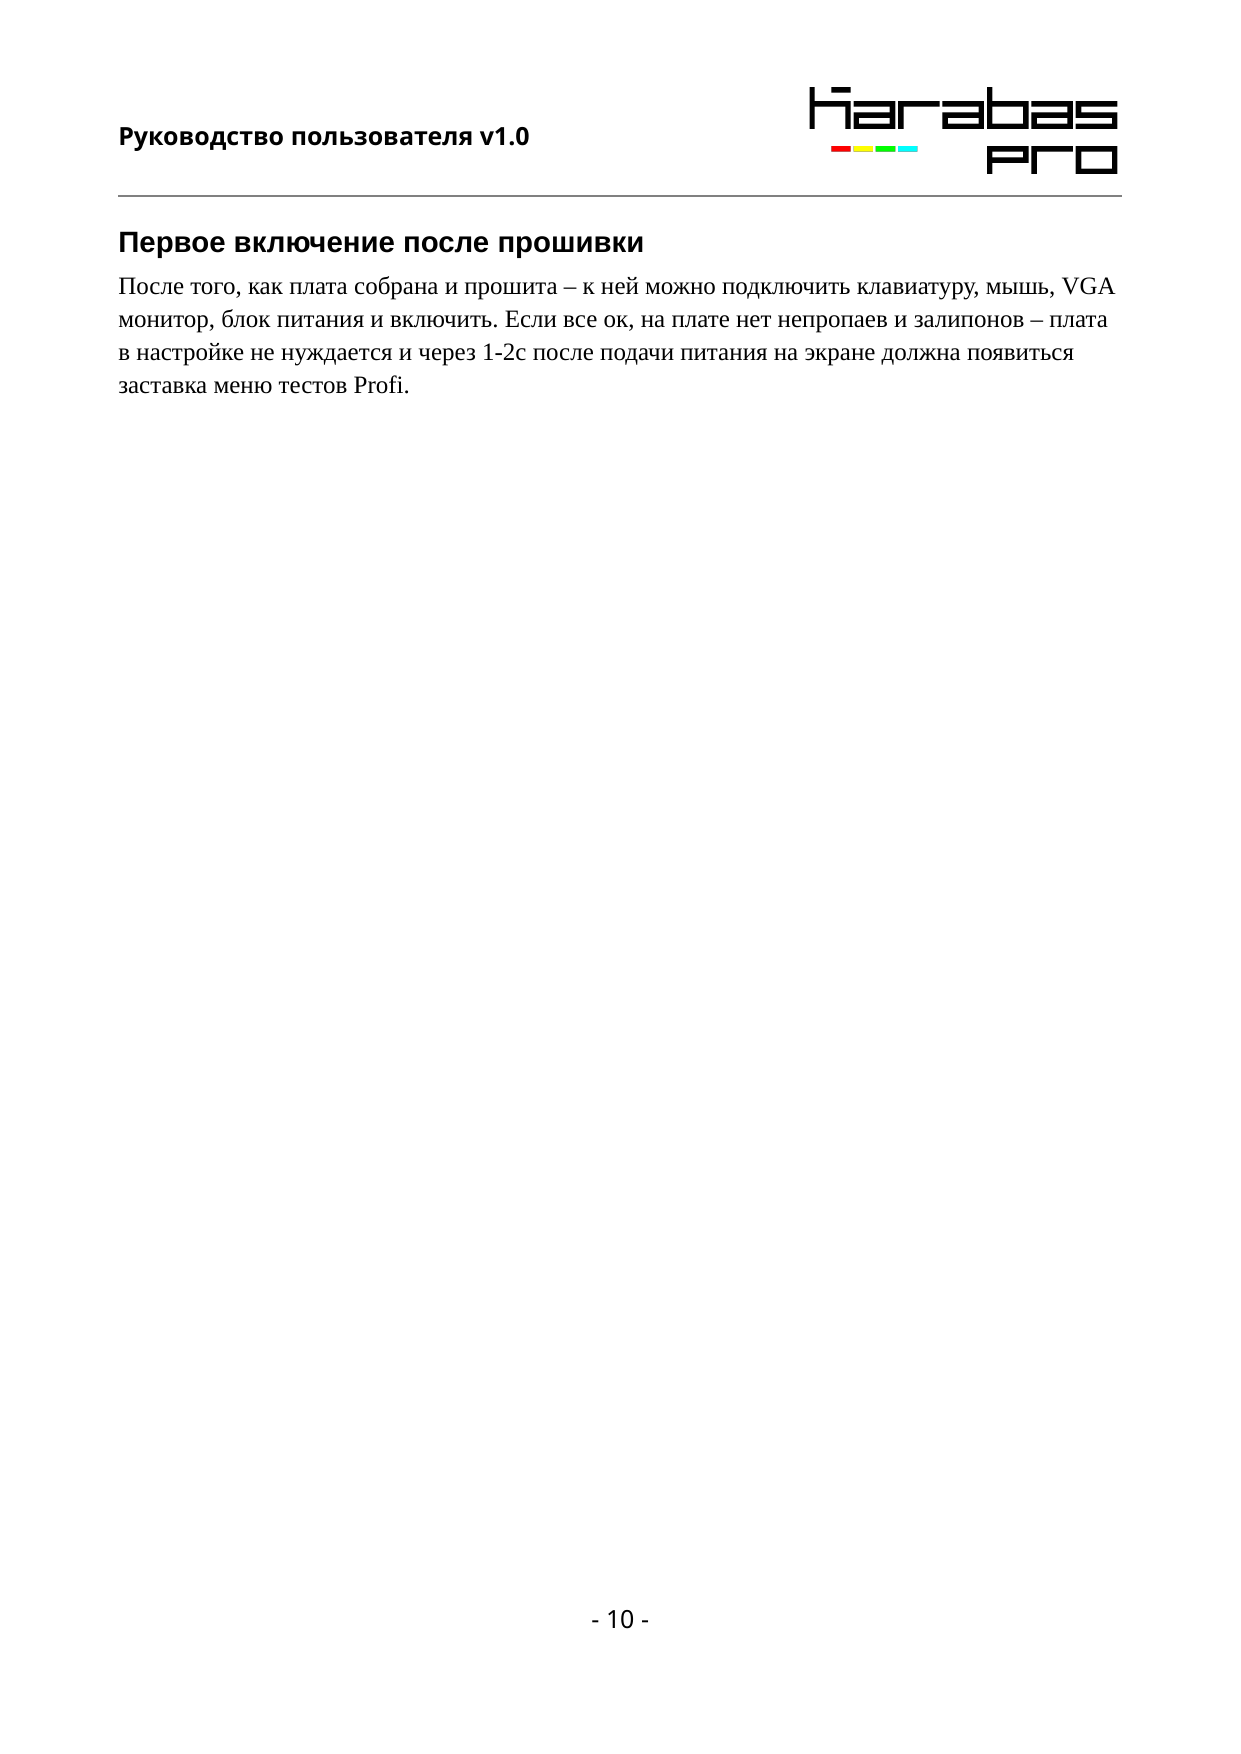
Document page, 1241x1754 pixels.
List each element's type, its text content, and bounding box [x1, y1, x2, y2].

text После того, как плата собрана и прошита – к ней можно подключить клавиатуру, мышь, VGA монитор, блок питания и включить. Если все ок, на плате нет непропаев и залипонов – плата в настройке не нуждается и через 1-2с после подачи питания на экране должна появиться заставка меню тестов Profi. [118, 271, 1122, 399]
picture [809, 84, 1120, 174]
subtitle Первое включение после прошивки [118, 225, 1122, 259]
